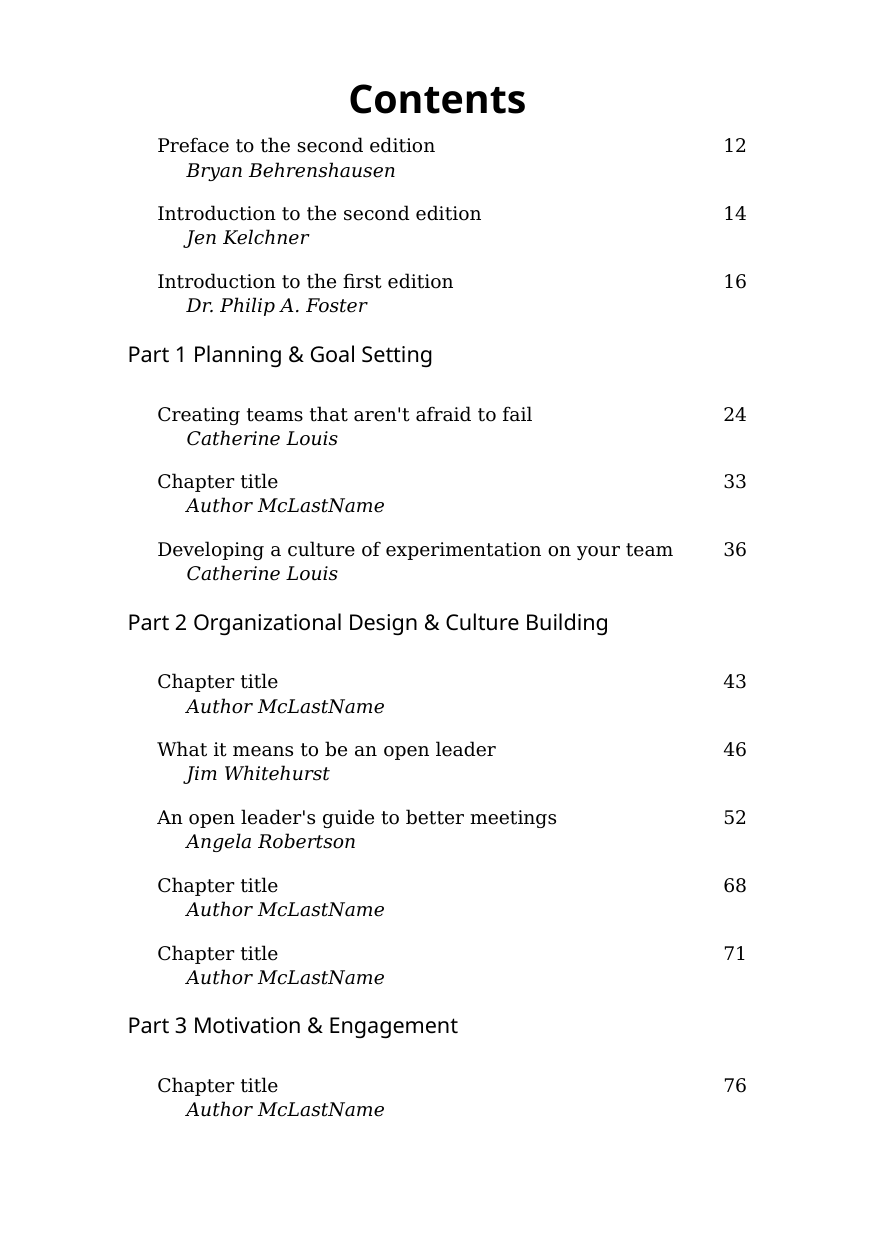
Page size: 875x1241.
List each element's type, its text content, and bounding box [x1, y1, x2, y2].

text Jim Whitehurst [186, 763, 747, 807]
text Preface to the second edition 12 [157, 136, 747, 157]
text Part 3 Motivation & Engagement [127, 1011, 747, 1072]
text Author McLastName [186, 899, 747, 943]
text Chapter title 68 [157, 875, 747, 897]
text Chapter title 76 [157, 1075, 747, 1097]
text Part 2 Organizational Design & Culture Building [127, 607, 747, 669]
text Angela Robertson [186, 831, 747, 875]
text Author McLastName [186, 1099, 747, 1143]
text Catherine Louis [186, 563, 747, 607]
text Creating teams that aren't afraid to fail 24 [157, 403, 747, 425]
text Chapter title 71 [157, 943, 747, 965]
subtitle Contents [127, 77, 747, 123]
text Part 1 Planning & Goal Setting [127, 339, 747, 401]
text Chapter title 33 [157, 471, 747, 493]
text Introduction to the first edition 16 [157, 271, 747, 293]
text Author McLastName [186, 967, 747, 1011]
text Bryan Behrenshausen [186, 159, 747, 203]
text Jen Kelchner [186, 227, 747, 271]
text What it means to be an open leader 46 [157, 739, 747, 761]
text Dr. Philip A. Foster [186, 295, 747, 339]
text Chapter title 43 [157, 672, 747, 693]
text An open leader's guide to better meetings 52 [157, 807, 747, 829]
text Author McLastName [186, 696, 747, 739]
text Developing a culture of experimentation on your team 36 [157, 539, 747, 561]
text Catherine Louis [186, 428, 747, 471]
text Introduction to the second edition 14 [157, 203, 747, 225]
text Author McLastName [186, 495, 747, 539]
